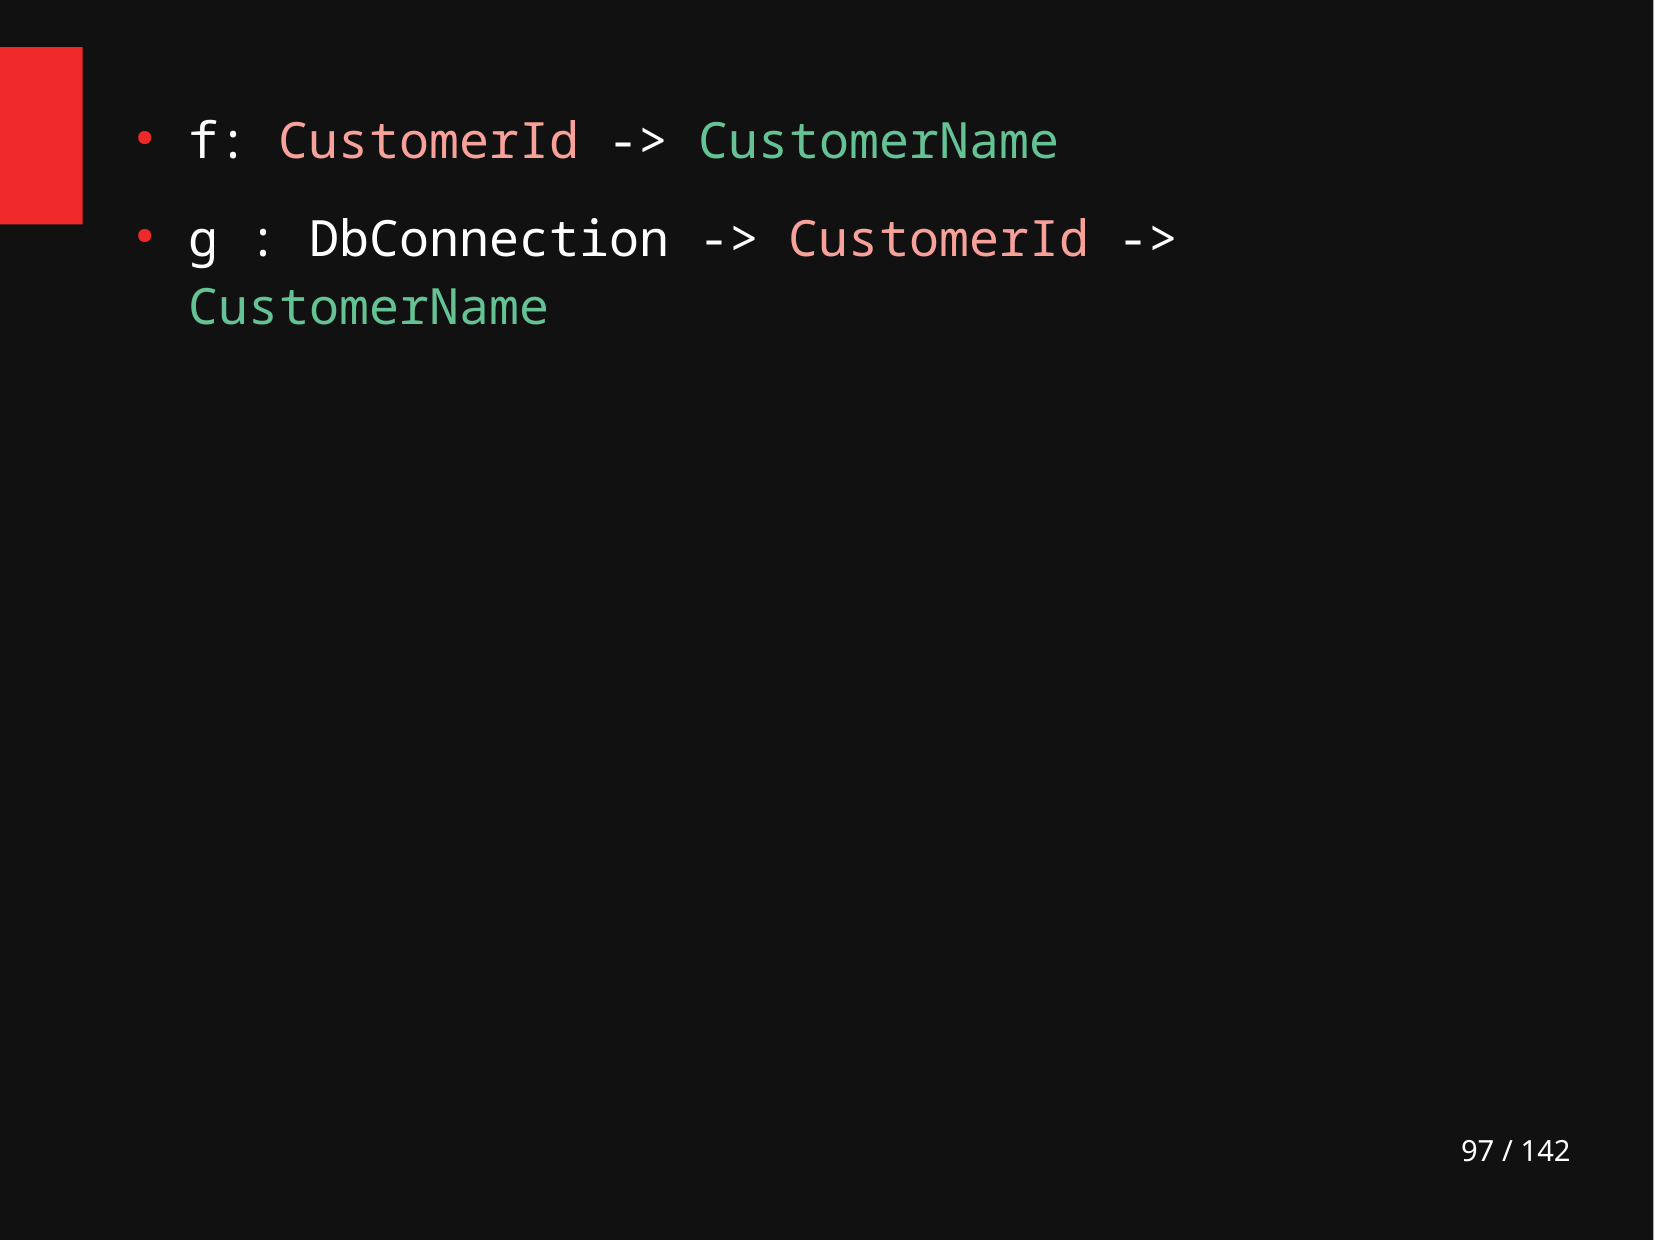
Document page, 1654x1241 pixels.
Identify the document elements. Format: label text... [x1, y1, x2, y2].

list f: CustomerId -> CustomerName g : DbConnection -> CustomerId -> CustomerName [118, 105, 1536, 1074]
